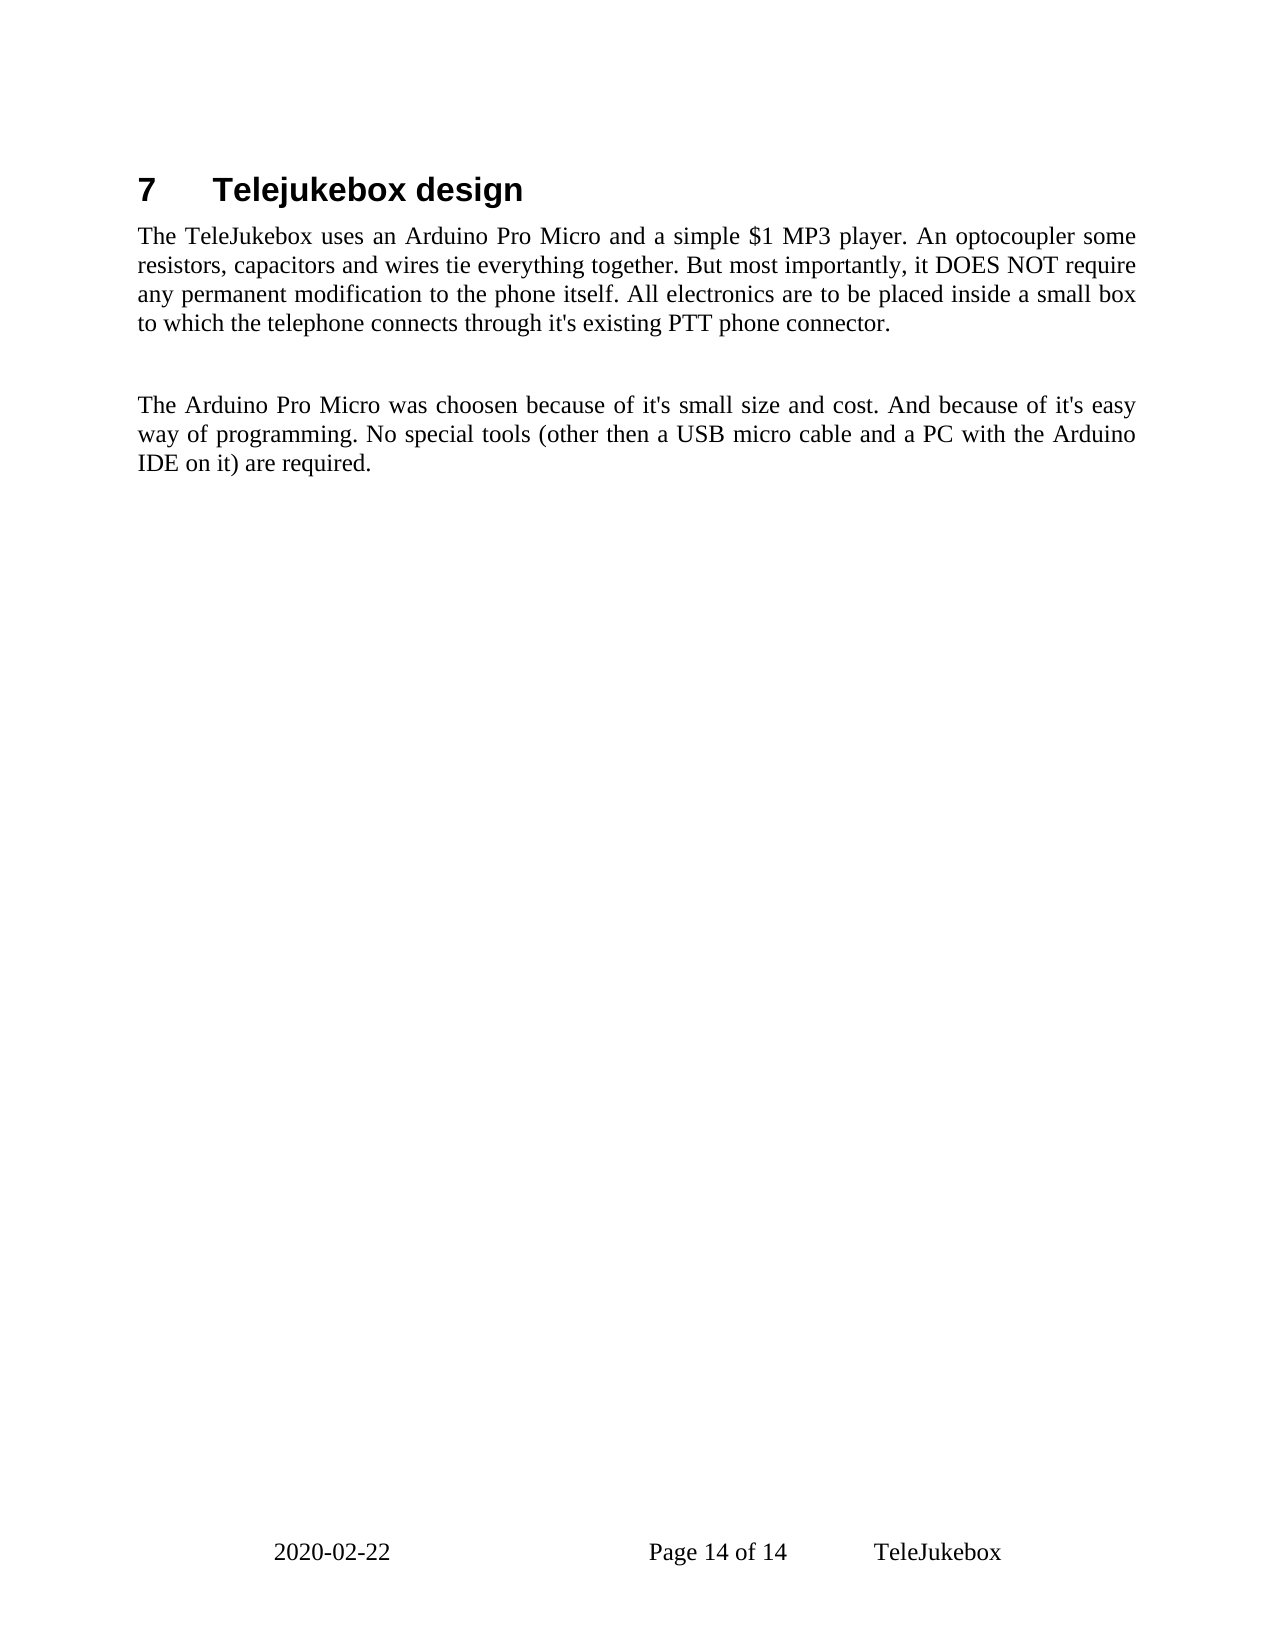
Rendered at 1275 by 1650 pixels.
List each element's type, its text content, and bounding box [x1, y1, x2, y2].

subtitle Telejukebox design [137, 170, 1138, 209]
text The TeleJukebox uses an Arduino Pro Micro and a simple $1 MP3 player. An optocoupler some resistors, capacitors and wires tie everything together. But most importantly, it DOES NOT require any permanent modification to the phone itself. All electronics are to be placed inside a small box to which the telephone connects through it's existing PTT phone connector. [137, 221, 1138, 336]
text The Arduino Pro Micro was choosen because of it's small size and cost. And because of it's easy way of programming. No special tools (other then a USB micro cable and a PC with the Arduino IDE on it) are required. [137, 390, 1138, 476]
